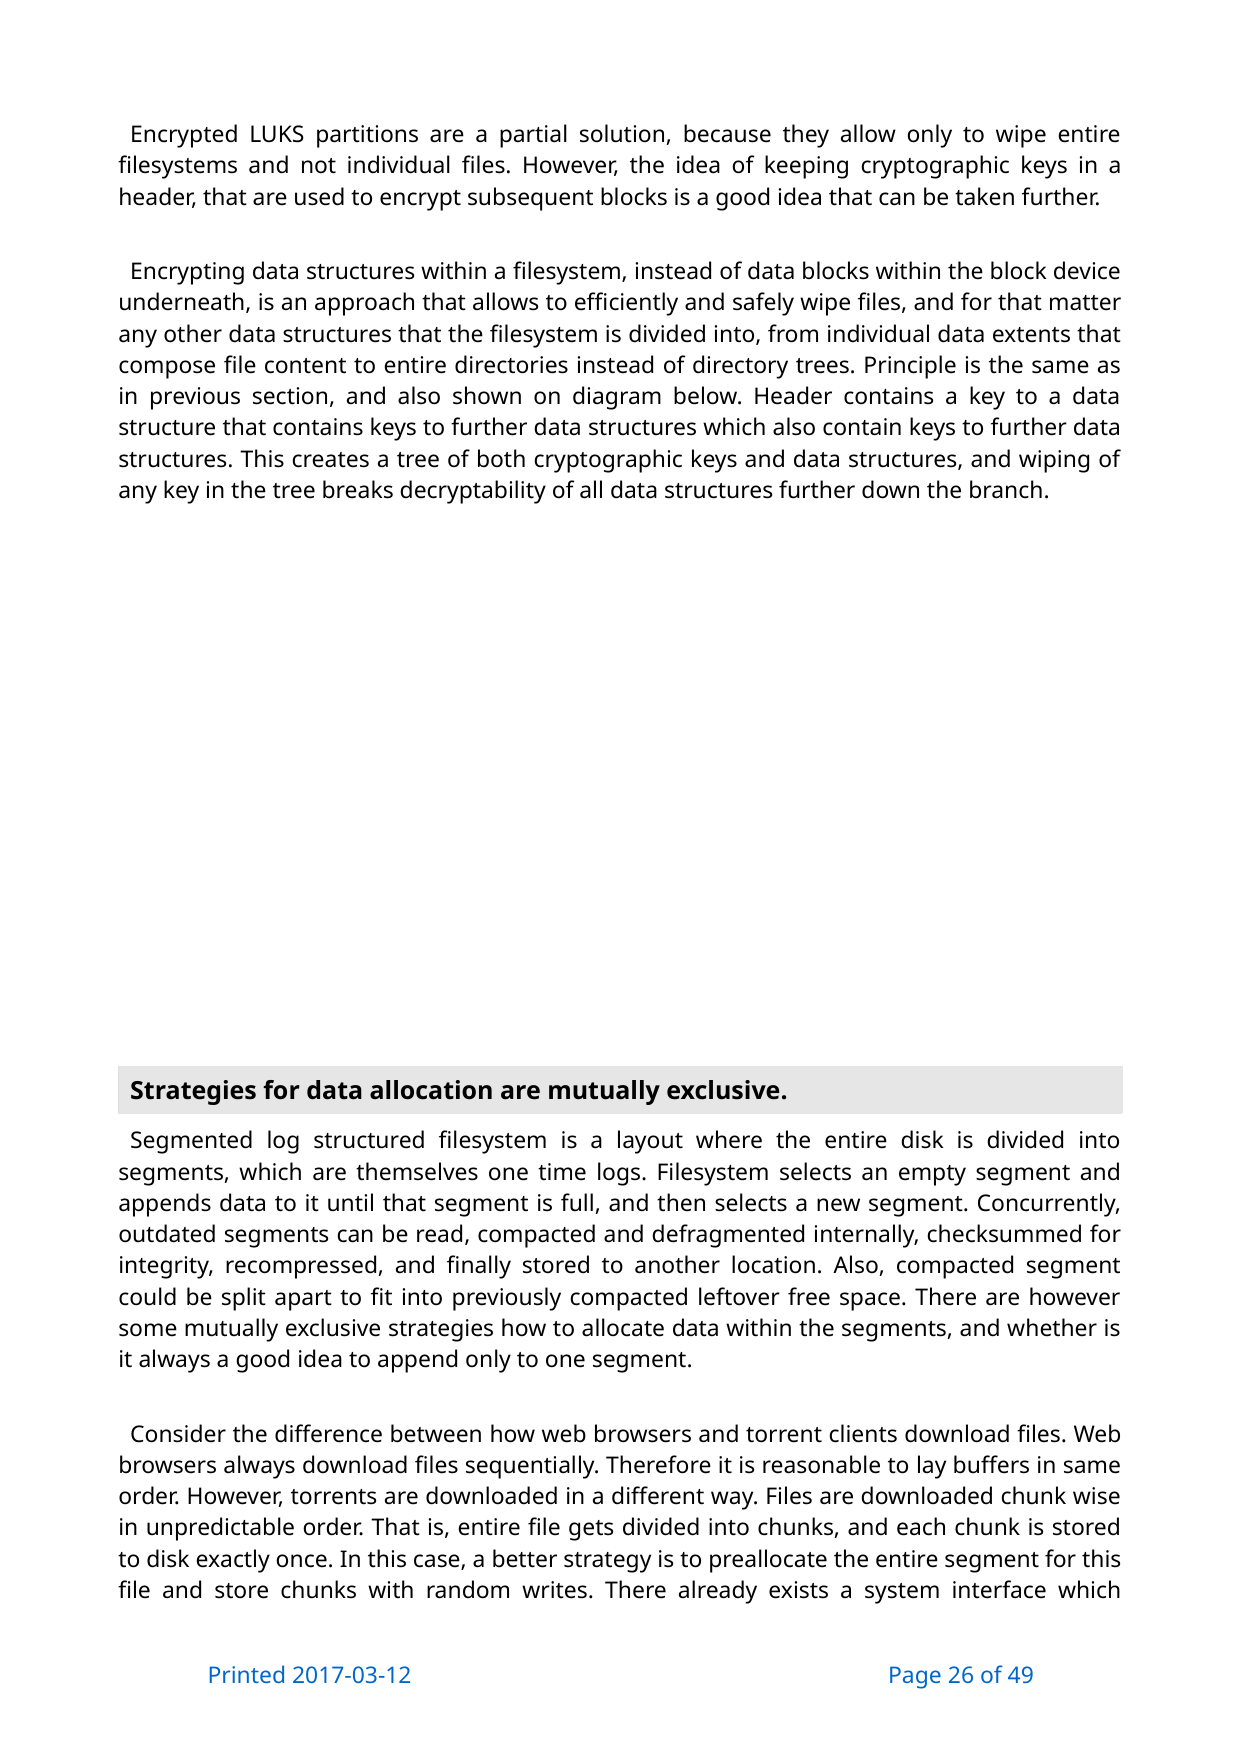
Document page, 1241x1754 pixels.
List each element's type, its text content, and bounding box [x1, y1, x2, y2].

text Segmented log structured filesystem is a layout where the entire disk is divided into segments, which are themselves one time logs. Filesystem selects an empty segment and appends data to it until that segment is full, and then selects a new segment. Concurrently, outdated segments can be read, compacted and defragmented internally, checksummed for integrity, recompressed, and finally stored to another location. Also, compacted segment could be split apart to fit into previously compacted leftover free space. There are however some mutually exclusive strategies how to allocate data within the segments, and whether is it always a good idea to append only to one segment. [118, 1124, 1122, 1374]
text Encrypting data structures within a filesystem, instead of data blocks within the block device underneath, is an approach that allows to efficiently and safely wipe files, and for that matter any other data structures that the filesystem is divided into, from individual data extents that compose file content to entire directories instead of directory trees. Principle is the same as in previous section, and also shown on diagram below. Header contains a key to a data structure that contains keys to further data structures which also contain keys to further data structures. This creates a tree of both cryptographic keys and data structures, and wiping of any key in the tree breaks decryptability of all data structures further down the branch. [118, 255, 1122, 505]
text Consider the difference between how web browsers and torrent clients download files. Web browsers always download files sequentially. Therefore it is reasonable to lay buffers in same order. However, torrents are downloaded in a different way. Files are downloaded chunk wise in unpredictable order. That is, entire file gets divided into chunks, and each chunk is stored to disk exactly once. In this case, a better strategy is to preallocate the entire segment for this file and store chunks with random writes. There already exists a system interface which [118, 1417, 1122, 1605]
subtitle Strategies for data allocation are mutually exclusive. [119, 1067, 1122, 1113]
text Encrypted LUKS partitions are a partial solution, because they allow only to wipe entire filesystems and not individual files. However, the idea of keeping cryptographic keys in a header, that are used to encrypt subsequent blocks is a good idea that can be taken further. [118, 118, 1122, 212]
